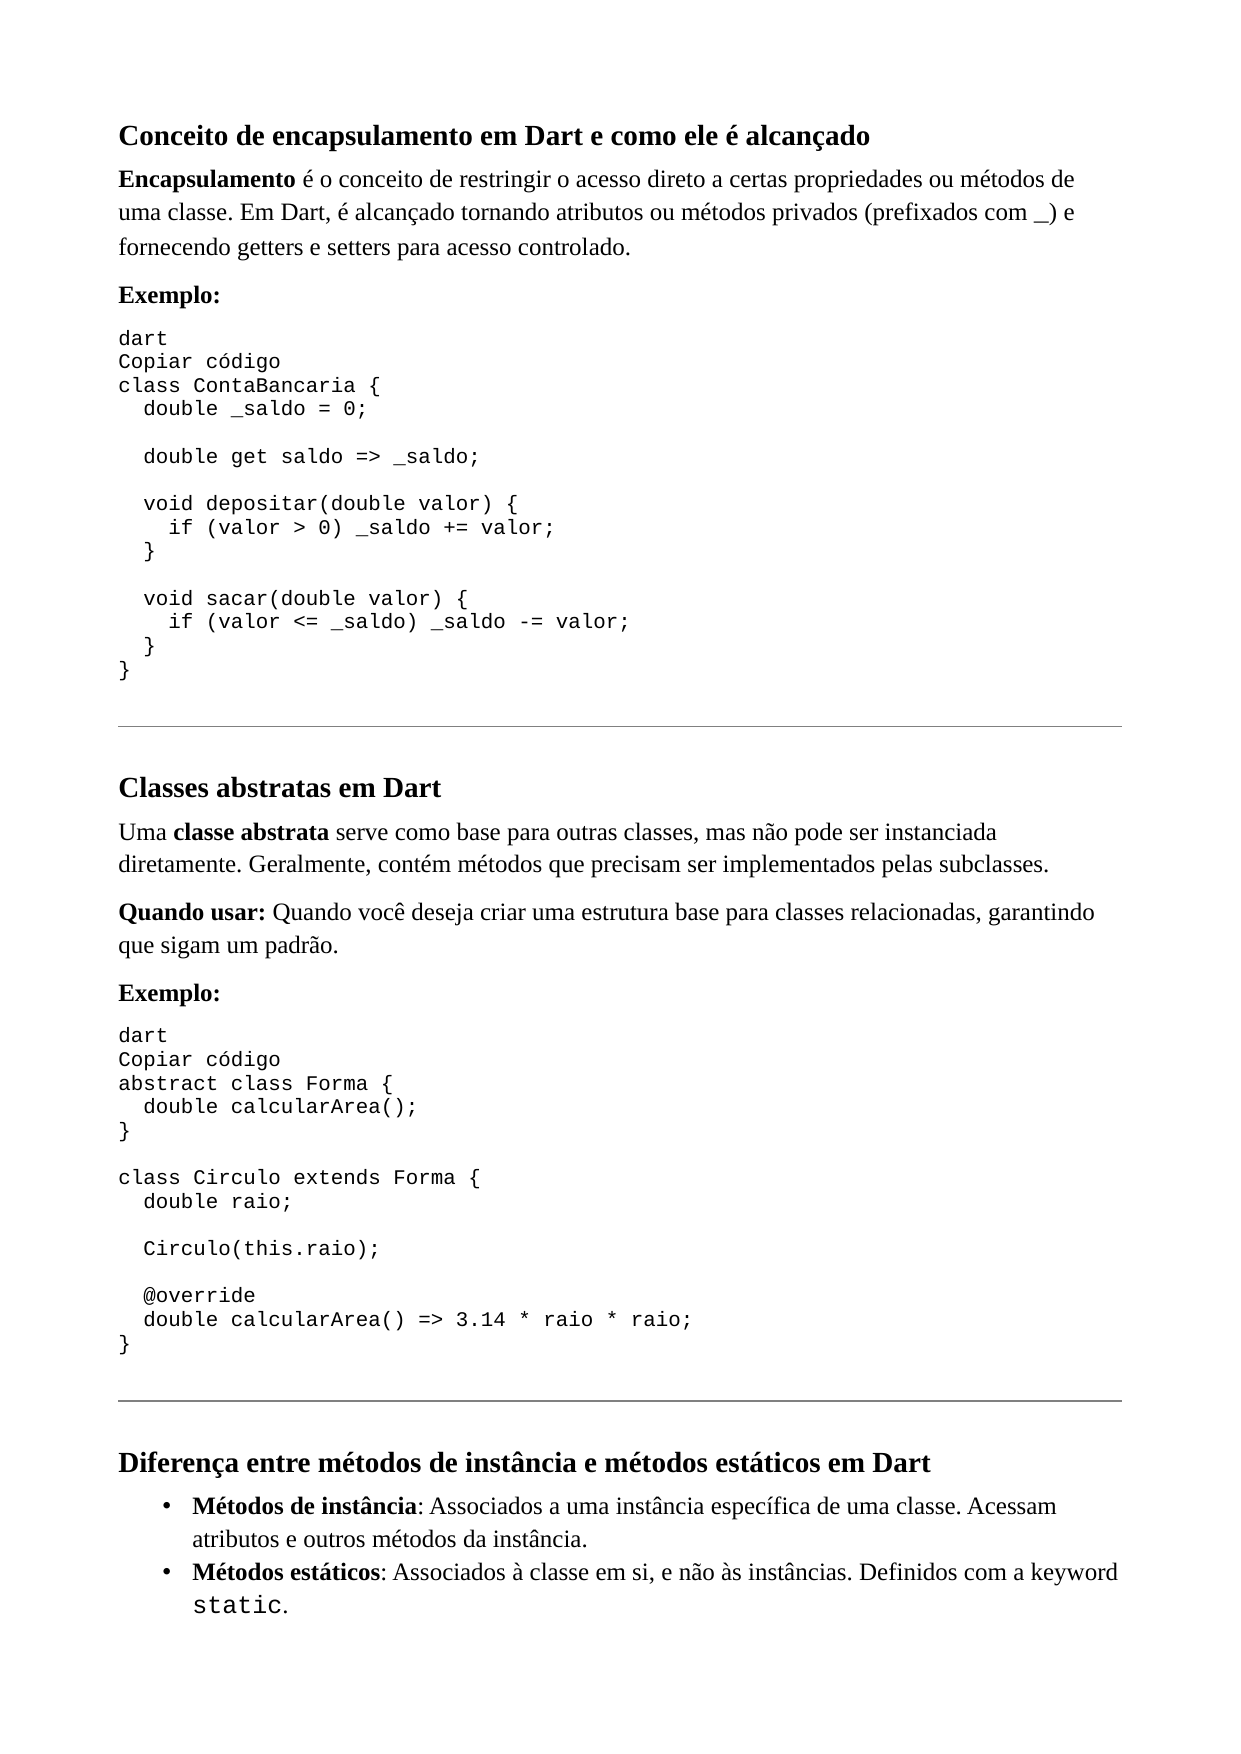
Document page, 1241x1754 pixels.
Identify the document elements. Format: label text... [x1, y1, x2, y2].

text } [118, 635, 1122, 658]
list Métodos estáticos: Associados à classe em si, e não às instâncias. Definidos com a keyword static. [162, 1557, 1122, 1621]
text double get saldo => _saldo; [118, 446, 1122, 469]
text Encapsulamento é o conceito de restringir o acesso direto a certas propriedades ou métodos de uma classe. Em Dart, é alcançado tornando atributos ou métodos privados (prefixados com _) e fornecendo getters e setters para acesso controlado. [118, 164, 1122, 261]
text Copiar código [118, 1049, 1122, 1073]
text class Circulo extends Forma { [118, 1167, 1122, 1191]
text double calcularArea() => 3.14 * raio * raio; [118, 1309, 1122, 1333]
subtitle Classes abstratas em Dart [118, 771, 1122, 804]
text void sacar(double valor) { [118, 588, 1122, 611]
text double raio; [118, 1191, 1122, 1214]
text abstract class Forma { [118, 1073, 1122, 1096]
text void depositar(double valor) { [118, 493, 1122, 517]
text @override [118, 1286, 1122, 1309]
text dart [118, 327, 1122, 351]
text class ContaBancaria { [118, 375, 1122, 398]
text Quando usar: Quando você deseja criar uma estrutura base para classes relacionadas, garantindo que sigam um padrão. [118, 897, 1122, 959]
text } [118, 658, 1122, 682]
text if (valor <= _saldo) _saldo -= valor; [118, 611, 1122, 635]
subtitle Diferença entre métodos de instância e métodos estáticos em Dart [118, 1445, 1122, 1478]
text Circulo(this.raio); [118, 1238, 1122, 1262]
text dart [118, 1025, 1122, 1049]
text } [118, 1120, 1122, 1144]
list Métodos de instância: Associados a uma instância específica de uma classe. Acessam atributos e outros métodos da instância. [162, 1491, 1122, 1553]
text double _saldo = 0; [118, 398, 1122, 422]
text if (valor > 0) _saldo += valor; [118, 517, 1122, 540]
text Exemplo: [118, 978, 1122, 1007]
text Copiar código [118, 351, 1122, 375]
text Uma classe abstrata serve como base para outras classes, mas não pode ser instanciada diretamente. Geralmente, contém métodos que precisam ser implementados pelas subclasses. [118, 817, 1122, 878]
text Exemplo: [118, 280, 1122, 309]
text double calcularArea(); [118, 1096, 1122, 1120]
text } [118, 1333, 1122, 1356]
subtitle Conceito de encapsulamento em Dart e como ele é alcançado [118, 118, 1122, 152]
text } [118, 540, 1122, 564]
